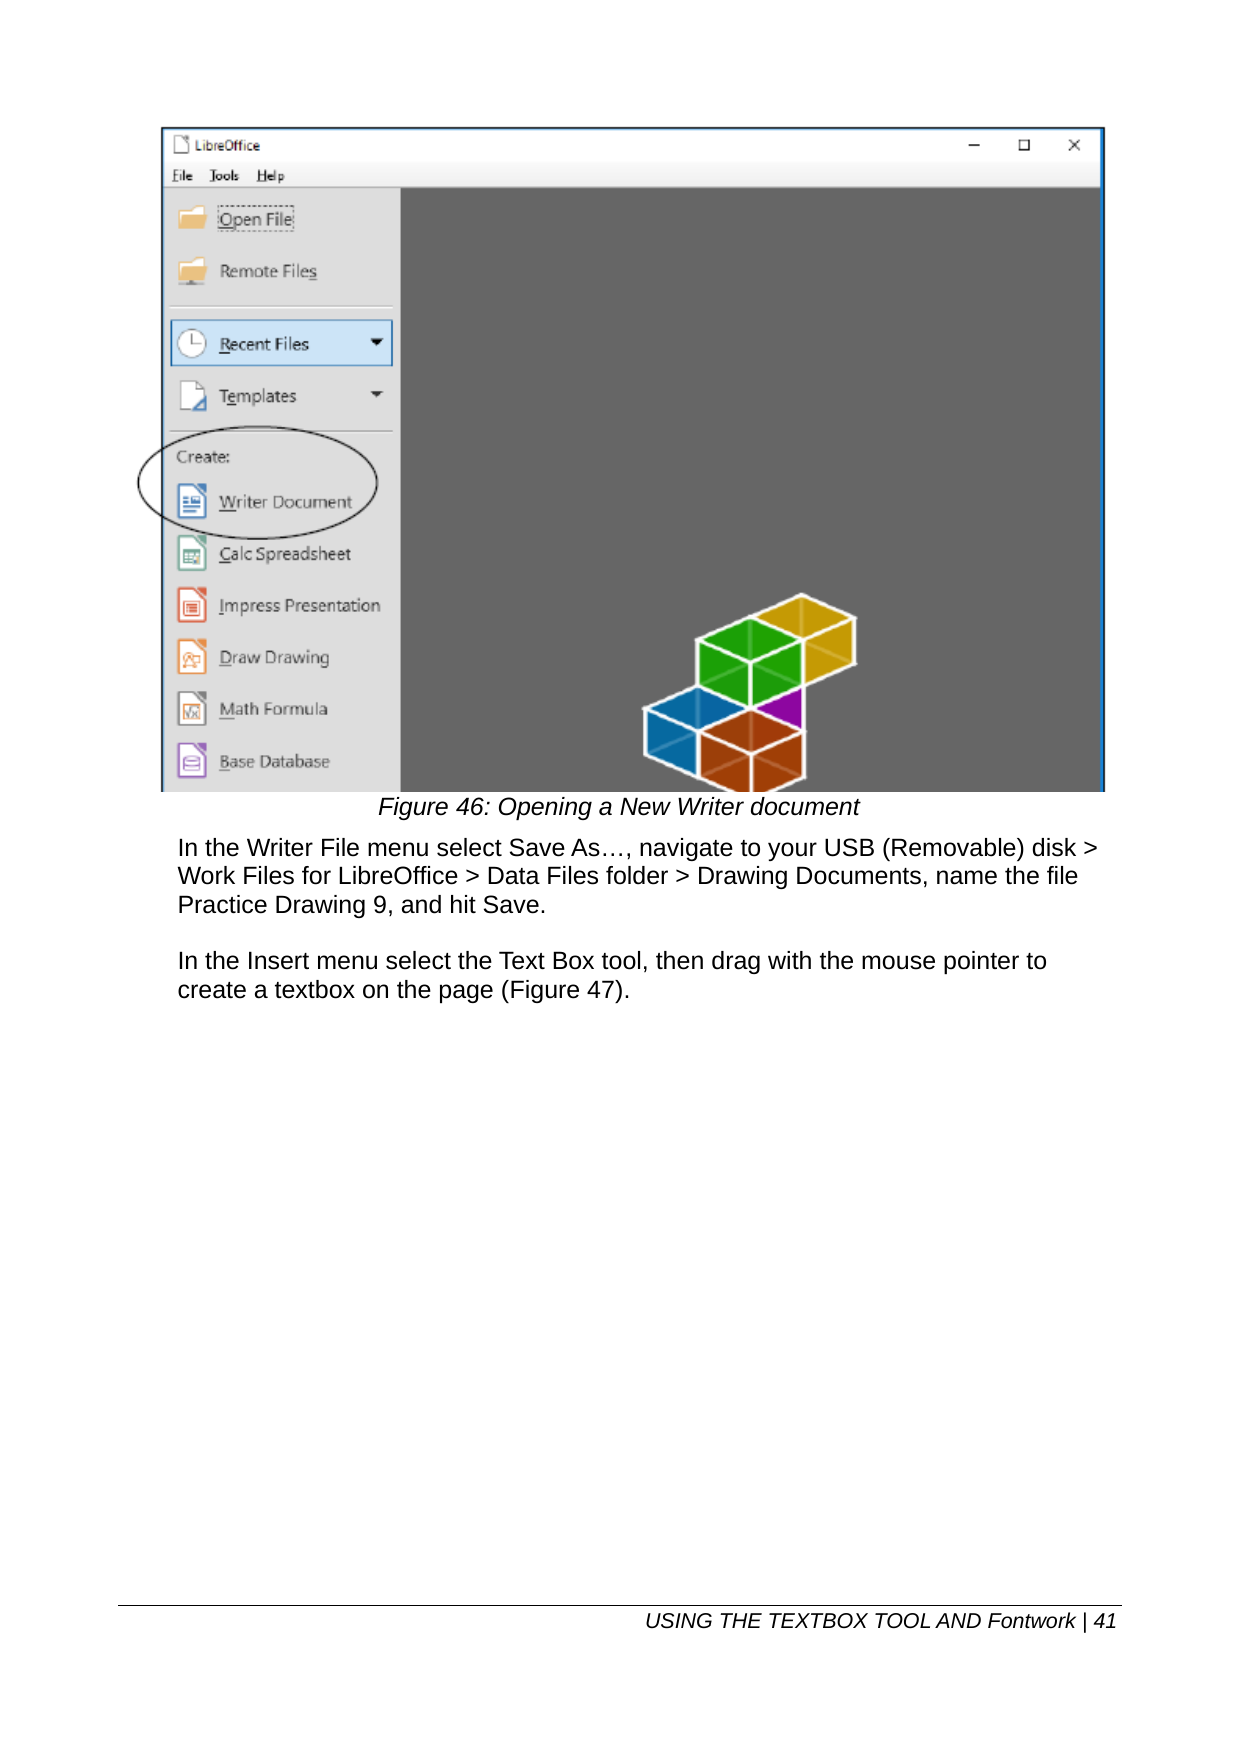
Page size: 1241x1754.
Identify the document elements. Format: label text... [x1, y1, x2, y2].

text In the Writer File menu select Save As…, navigate to your USB (Removable) disk > Work Files for LibreOffice > Data Files folder > Drawing Documents, name the file Practice Drawing 9, and hit Save. [177, 832, 1122, 919]
text Figure 46: Opening a New Writer document [128, 792, 1112, 821]
text In the Insert menu select the Text Box tool, then drag with the mouse pointer to create a textbox on the page (Figure 47). [177, 946, 1122, 1004]
picture [127, 118, 1113, 792]
